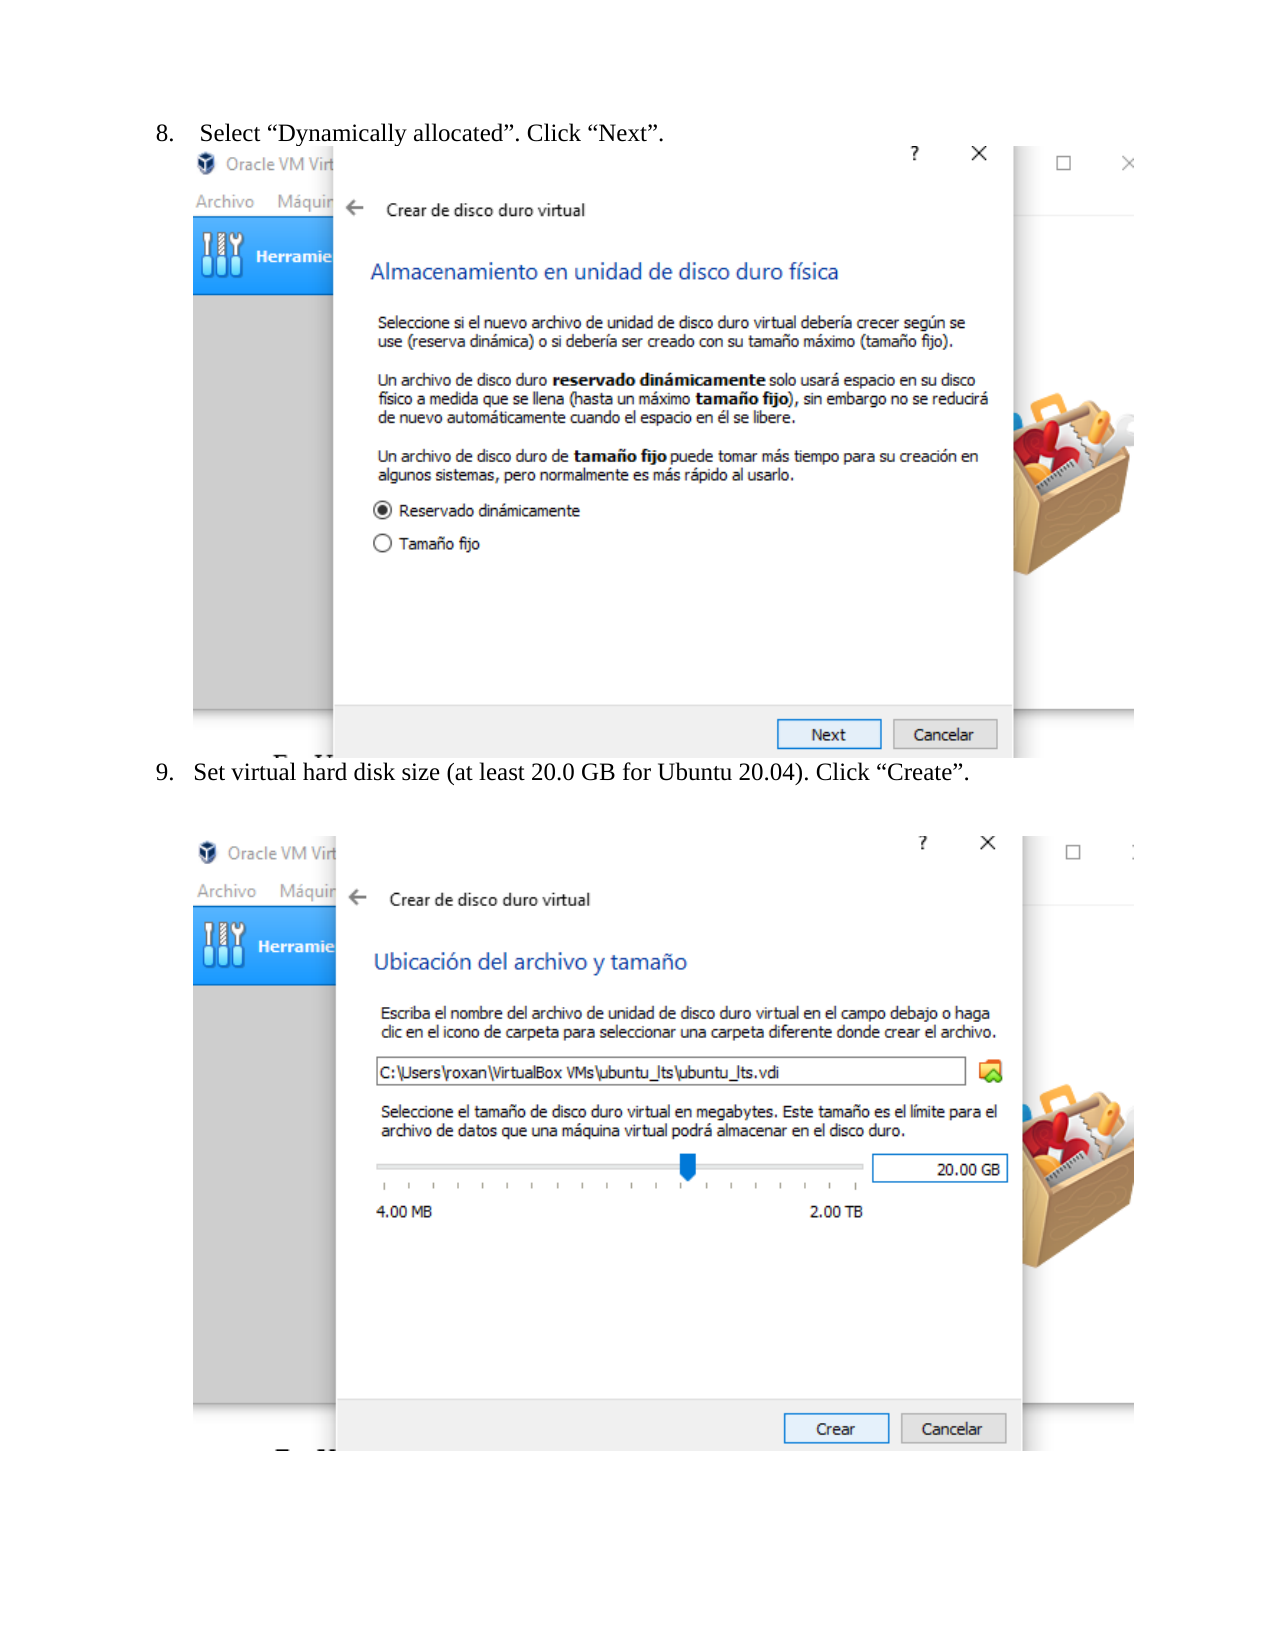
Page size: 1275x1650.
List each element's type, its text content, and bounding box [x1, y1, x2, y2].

list Set virtual hard disk size (at least 20.0 GB for Ubuntu 20.04). Click “Create”. [156, 757, 1157, 786]
list Select “Dynamically allocated”. Click “Next”. [156, 118, 1157, 146]
picture [193, 836, 1134, 1451]
picture [193, 146, 1134, 758]
